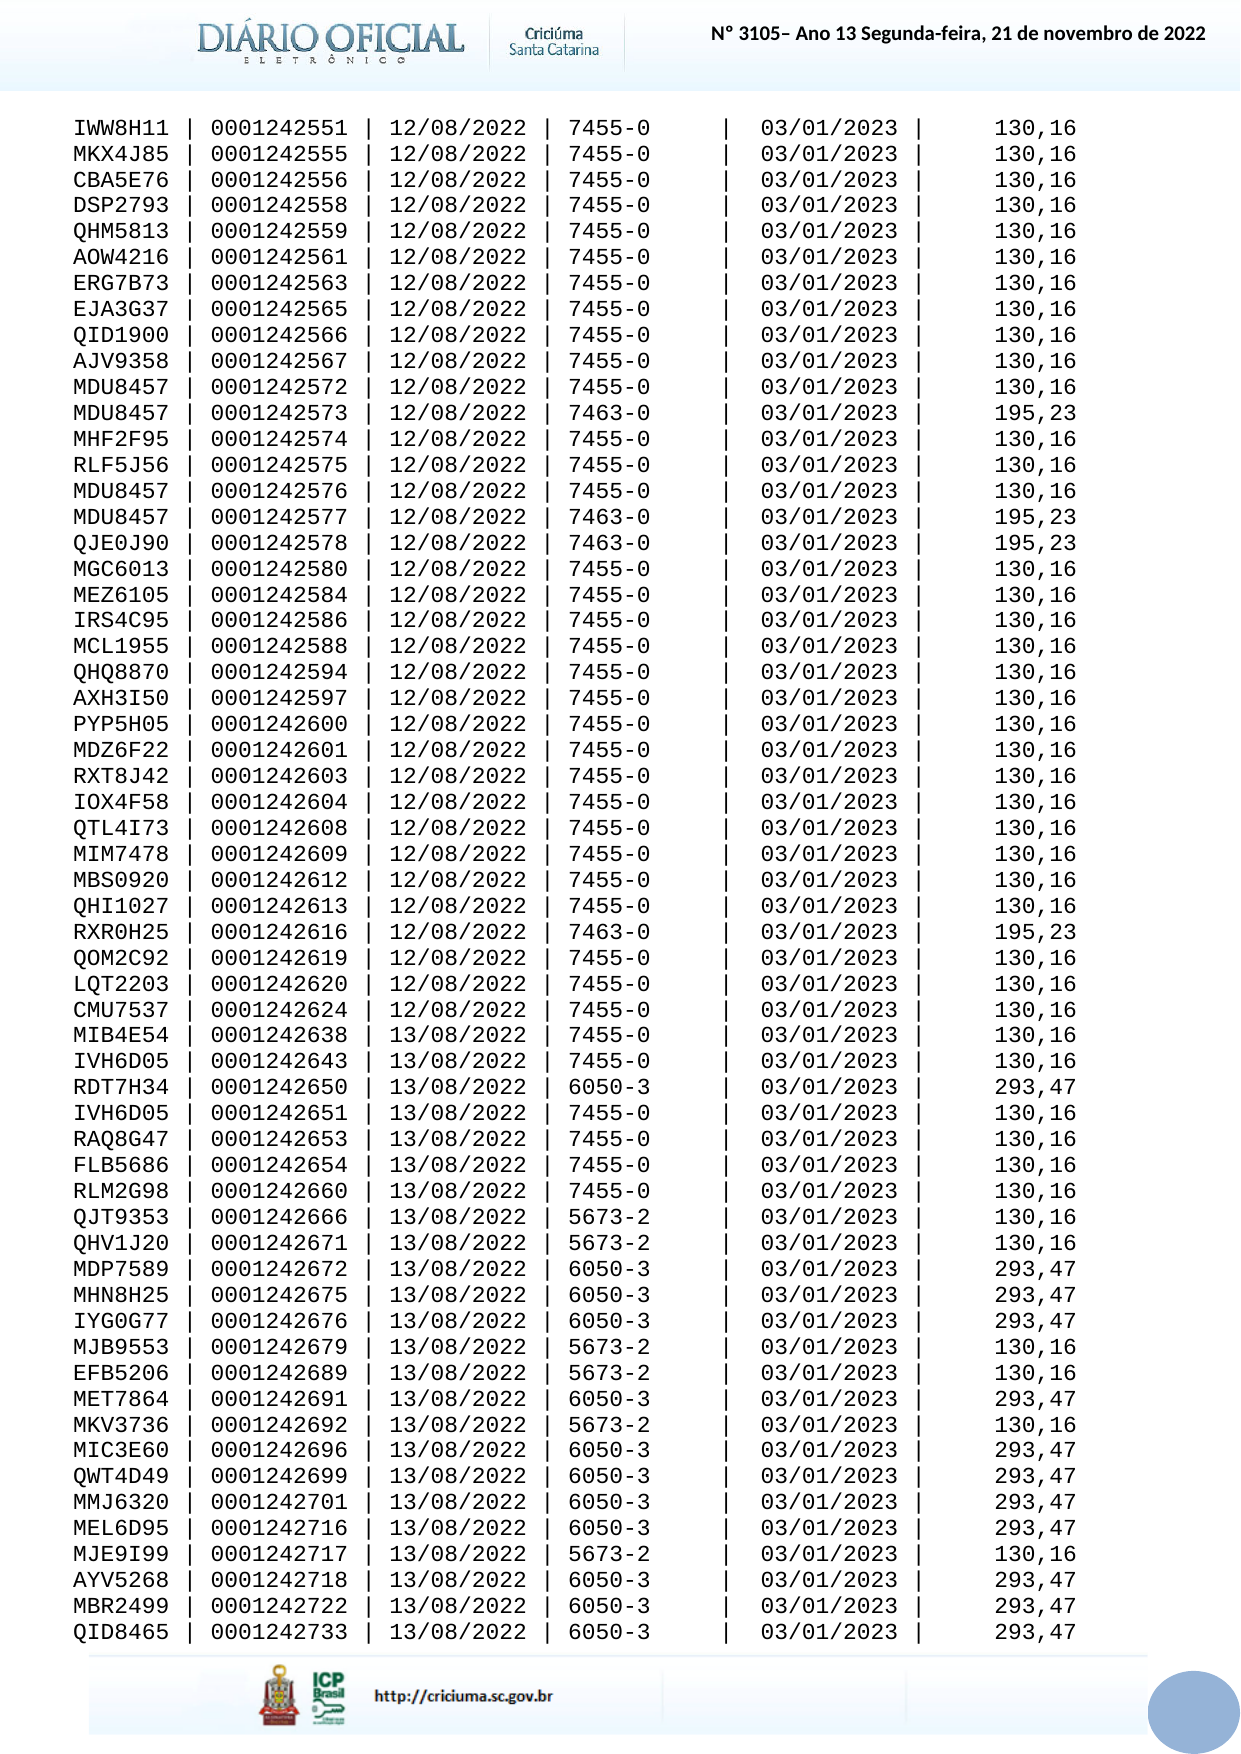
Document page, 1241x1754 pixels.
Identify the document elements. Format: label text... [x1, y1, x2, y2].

text MIB4E54 | 0001242638 | 13/08/2022 | 7455-0 | 03/01/2023 | 130,16 [59, 1024, 1167, 1050]
text MCL1955 | 0001242588 | 12/08/2022 | 7455-0 | 03/01/2023 | 130,16 [59, 635, 1167, 661]
text AJV9358 | 0001242567 | 12/08/2022 | 7455-0 | 03/01/2023 | 130,16 [59, 349, 1167, 375]
text MDP7589 | 0001242672 | 13/08/2022 | 6050-3 | 03/01/2023 | 293,47 [59, 1257, 1167, 1283]
text CMU7537 | 0001242624 | 12/08/2022 | 7455-0 | 03/01/2023 | 130,16 [59, 998, 1167, 1024]
text MBS0920 | 0001242612 | 12/08/2022 | 7455-0 | 03/01/2023 | 130,16 [59, 868, 1167, 894]
text MHN8H25 | 0001242675 | 13/08/2022 | 6050-3 | 03/01/2023 | 293,47 [59, 1283, 1167, 1309]
text IYG0G77 | 0001242676 | 13/08/2022 | 6050-3 | 03/01/2023 | 293,47 [59, 1309, 1167, 1335]
text MIM7478 | 0001242609 | 12/08/2022 | 7455-0 | 03/01/2023 | 130,16 [59, 842, 1167, 868]
text MDU8457 | 0001242572 | 12/08/2022 | 7455-0 | 03/01/2023 | 130,16 [59, 375, 1167, 401]
text AOW4216 | 0001242561 | 12/08/2022 | 7455-0 | 03/01/2023 | 130,16 [59, 246, 1167, 272]
text MDU8457 | 0001242576 | 12/08/2022 | 7455-0 | 03/01/2023 | 130,16 [59, 479, 1167, 505]
text QID1900 | 0001242566 | 12/08/2022 | 7455-0 | 03/01/2023 | 130,16 [59, 323, 1167, 349]
text IOX4F58 | 0001242604 | 12/08/2022 | 7455-0 | 03/01/2023 | 130,16 [59, 790, 1167, 816]
text ERG7B73 | 0001242563 | 12/08/2022 | 7455-0 | 03/01/2023 | 130,16 [59, 272, 1167, 298]
text RAQ8G47 | 0001242653 | 13/08/2022 | 7455-0 | 03/01/2023 | 130,16 [59, 1128, 1167, 1153]
text MJE9I99 | 0001242717 | 13/08/2022 | 5673-2 | 03/01/2023 | 130,16 [59, 1543, 1167, 1568]
text QJT9353 | 0001242666 | 13/08/2022 | 5673-2 | 03/01/2023 | 130,16 [59, 1205, 1167, 1231]
text IVH6D05 | 0001242651 | 13/08/2022 | 7455-0 | 03/01/2023 | 130,16 [59, 1102, 1167, 1128]
text QJE0J90 | 0001242578 | 12/08/2022 | 7463-0 | 03/01/2023 | 195,23 [59, 531, 1167, 557]
text FLB5686 | 0001242654 | 13/08/2022 | 7455-0 | 03/01/2023 | 130,16 [59, 1153, 1167, 1179]
text AYV5268 | 0001242718 | 13/08/2022 | 6050-3 | 03/01/2023 | 293,47 [59, 1568, 1167, 1594]
text MEZ6105 | 0001242584 | 12/08/2022 | 7455-0 | 03/01/2023 | 130,16 [59, 583, 1167, 609]
text EJA3G37 | 0001242565 | 12/08/2022 | 7455-0 | 03/01/2023 | 130,16 [59, 298, 1167, 323]
text QTL4I73 | 0001242608 | 12/08/2022 | 7455-0 | 03/01/2023 | 130,16 [59, 816, 1167, 842]
text MEL6D95 | 0001242716 | 13/08/2022 | 6050-3 | 03/01/2023 | 293,47 [59, 1517, 1167, 1543]
text QHM5813 | 0001242559 | 12/08/2022 | 7455-0 | 03/01/2023 | 130,16 [59, 220, 1167, 246]
text RXR0H25 | 0001242616 | 12/08/2022 | 7463-0 | 03/01/2023 | 195,23 [59, 920, 1167, 946]
text MHF2F95 | 0001242574 | 12/08/2022 | 7455-0 | 03/01/2023 | 130,16 [59, 427, 1167, 453]
text RLF5J56 | 0001242575 | 12/08/2022 | 7455-0 | 03/01/2023 | 130,16 [59, 453, 1167, 479]
text MDU8457 | 0001242577 | 12/08/2022 | 7463-0 | 03/01/2023 | 195,23 [59, 505, 1167, 531]
text QWT4D49 | 0001242699 | 13/08/2022 | 6050-3 | 03/01/2023 | 293,47 [59, 1465, 1167, 1491]
text IRS4C95 | 0001242586 | 12/08/2022 | 7455-0 | 03/01/2023 | 130,16 [59, 609, 1167, 635]
text RLM2G98 | 0001242660 | 13/08/2022 | 7455-0 | 03/01/2023 | 130,16 [59, 1179, 1167, 1205]
text QID8465 | 0001242733 | 13/08/2022 | 6050-3 | 03/01/2023 | 293,47 [59, 1620, 1167, 1646]
text IWW8H11 | 0001242551 | 12/08/2022 | 7455-0 | 03/01/2023 | 130,16 [59, 116, 1167, 142]
text DSP2793 | 0001242558 | 12/08/2022 | 7455-0 | 03/01/2023 | 130,16 [59, 194, 1167, 220]
text QHI1027 | 0001242613 | 12/08/2022 | 7455-0 | 03/01/2023 | 130,16 [59, 894, 1167, 920]
text MJB9553 | 0001242679 | 13/08/2022 | 5673-2 | 03/01/2023 | 130,16 [59, 1335, 1167, 1361]
text MIC3E60 | 0001242696 | 13/08/2022 | 6050-3 | 03/01/2023 | 293,47 [59, 1439, 1167, 1465]
text QHV1J20 | 0001242671 | 13/08/2022 | 5673-2 | 03/01/2023 | 130,16 [59, 1231, 1167, 1257]
text MDZ6F22 | 0001242601 | 12/08/2022 | 7455-0 | 03/01/2023 | 130,16 [59, 738, 1167, 764]
text AXH3I50 | 0001242597 | 12/08/2022 | 7455-0 | 03/01/2023 | 130,16 [59, 687, 1167, 713]
text MKX4J85 | 0001242555 | 12/08/2022 | 7455-0 | 03/01/2023 | 130,16 [59, 142, 1167, 168]
text MBR2499 | 0001242722 | 13/08/2022 | 6050-3 | 03/01/2023 | 293,47 [59, 1594, 1167, 1620]
text RDT7H34 | 0001242650 | 13/08/2022 | 6050-3 | 03/01/2023 | 293,47 [59, 1076, 1167, 1102]
text MKV3736 | 0001242692 | 13/08/2022 | 5673-2 | 03/01/2023 | 130,16 [59, 1413, 1167, 1439]
text QOM2C92 | 0001242619 | 12/08/2022 | 7455-0 | 03/01/2023 | 130,16 [59, 946, 1167, 972]
text MDU8457 | 0001242573 | 12/08/2022 | 7463-0 | 03/01/2023 | 195,23 [59, 401, 1167, 427]
text QHQ8870 | 0001242594 | 12/08/2022 | 7455-0 | 03/01/2023 | 130,16 [59, 661, 1167, 687]
text LQT2203 | 0001242620 | 12/08/2022 | 7455-0 | 03/01/2023 | 130,16 [59, 972, 1167, 998]
text PYP5H05 | 0001242600 | 12/08/2022 | 7455-0 | 03/01/2023 | 130,16 [59, 713, 1167, 738]
text MMJ6320 | 0001242701 | 13/08/2022 | 6050-3 | 03/01/2023 | 293,47 [59, 1491, 1167, 1517]
text EFB5206 | 0001242689 | 13/08/2022 | 5673-2 | 03/01/2023 | 130,16 [59, 1361, 1167, 1387]
text CBA5E76 | 0001242556 | 12/08/2022 | 7455-0 | 03/01/2023 | 130,16 [59, 168, 1167, 194]
text IVH6D05 | 0001242643 | 13/08/2022 | 7455-0 | 03/01/2023 | 130,16 [59, 1050, 1167, 1076]
text MGC6013 | 0001242580 | 12/08/2022 | 7455-0 | 03/01/2023 | 130,16 [59, 557, 1167, 583]
text RXT8J42 | 0001242603 | 12/08/2022 | 7455-0 | 03/01/2023 | 130,16 [59, 764, 1167, 790]
text MET7864 | 0001242691 | 13/08/2022 | 6050-3 | 03/01/2023 | 293,47 [59, 1387, 1167, 1413]
